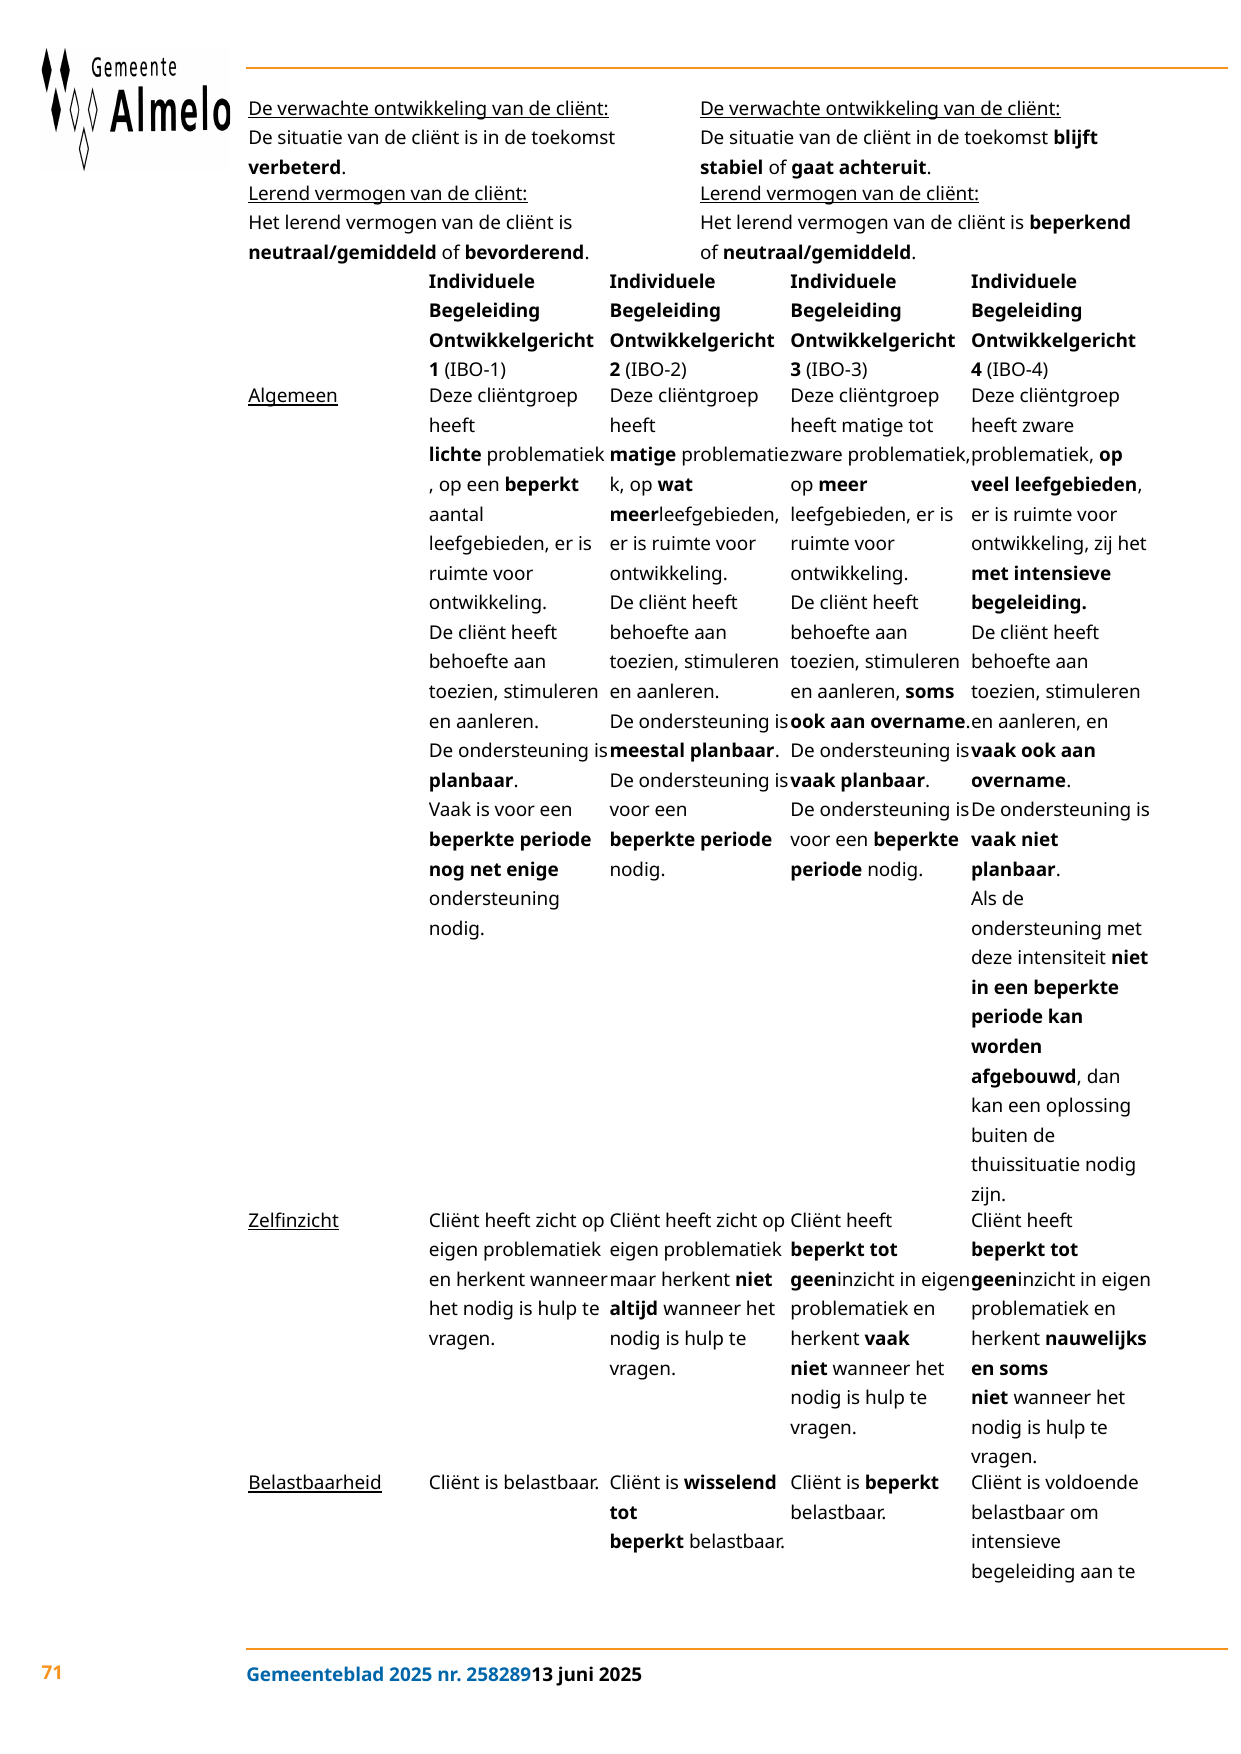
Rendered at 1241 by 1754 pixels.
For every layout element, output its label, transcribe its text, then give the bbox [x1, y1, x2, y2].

table_header Individuele Begeleiding Ontwikkelgericht 2 (IBO-2) [609, 268, 790, 382]
table_cell Lerend vermogen van de cliënt: Het lerend vermogen van de cliënt is neutraal/gemiddeld of bevorderend. [248, 180, 700, 264]
table_cell Zelfinzicht [248, 1207, 429, 1469]
table_cell Algemeen [248, 383, 429, 1207]
table_header Individuele Begeleiding Ontwikkelgericht 4 (IBO-4) [971, 268, 1152, 382]
table_cell Lerend vermogen van de cliënt: Het lerend vermogen van de cliënt is beperkend of neutraal/gemiddeld. [700, 180, 1152, 264]
picture [41, 47, 231, 172]
table_cell Cliënt is belastbaar. [429, 1469, 609, 1584]
table_header [248, 268, 429, 382]
table_cell Deze cliëntgroep heeft matige problematiek, op wat meerleefgebieden, er is ruimte voor ontwikkeling. De cliënt heeft behoefte aan toezien, stimuleren en aanleren. De ondersteuning is meestal planbaar. De ondersteuning is voor een beperkte periode nodig. [609, 383, 790, 1207]
table_cell De verwachte ontwikkeling van de cliënt: De situatie van de cliënt is in de toekomst verbeterd. [248, 95, 700, 180]
table_cell Cliënt heeft zicht op eigen problematiek en herkent wanneer het nodig is hulp te vragen. [429, 1207, 609, 1469]
table_cell Cliënt is wisselend tot beperkt belastbaar. [609, 1469, 790, 1584]
table_cell Cliënt heeft beperkt tot geeninzicht in eigen problematiek en herkent vaak niet wanneer het nodig is hulp te vragen. [790, 1207, 971, 1469]
table_cell Deze cliëntgroep heeft matige tot zware problematiek, op meer leefgebieden, er is ruimte voor ontwikkeling. De cliënt heeft behoefte aan toezien, stimuleren en aanleren, soms ook aan overname. De ondersteuning is vaak planbaar. De ondersteuning is voor een beperkte periode nodig. [790, 383, 971, 1207]
table_header Individuele Begeleiding Ontwikkelgericht 3 (IBO-3) [790, 268, 971, 382]
table_cell Cliënt is voldoende belastbaar om intensieve begeleiding aan te [971, 1469, 1152, 1584]
table_cell Cliënt heeft zicht op eigen problematiek maar herkent niet altijd wanneer het nodig is hulp te vragen. [609, 1207, 790, 1469]
table_header Individuele Begeleiding Ontwikkelgericht 1 (IBO-1) [429, 268, 609, 382]
table_cell Cliënt heeft beperkt tot geeninzicht in eigen problematiek en herkent nauwelijks en soms niet wanneer het nodig is hulp te vragen. [971, 1207, 1152, 1469]
table_cell Cliënt is beperkt belastbaar. [790, 1469, 971, 1584]
table_cell Deze cliëntgroep heeft lichte problematiek, op een beperkt aantal leefgebieden, er is ruimte voor ontwikkeling. De cliënt heeft behoefte aan toezien, stimuleren en aanleren. De ondersteuning is planbaar. Vaak is voor een beperkte periode nog net enige ondersteuning nodig. [429, 383, 609, 1207]
table_cell De verwachte ontwikkeling van de cliënt: De situatie van de cliënt in de toekomst blijft stabiel of gaat achteruit. [700, 95, 1152, 180]
table_cell Belastbaarheid [248, 1469, 429, 1584]
table_cell Deze cliëntgroep heeft zware problematiek, op veel leefgebieden, er is ruimte voor ontwikkeling, zij het met intensieve begeleiding. De cliënt heeft behoefte aan toezien, stimuleren en aanleren, en vaak ook aan overname. De ondersteuning is vaak niet planbaar. Als de ondersteuning met deze intensiteit niet in een beperkte periode kan worden afgebouwd, dan kan een oplossing buiten de thuissituatie nodig zijn. [971, 383, 1152, 1207]
